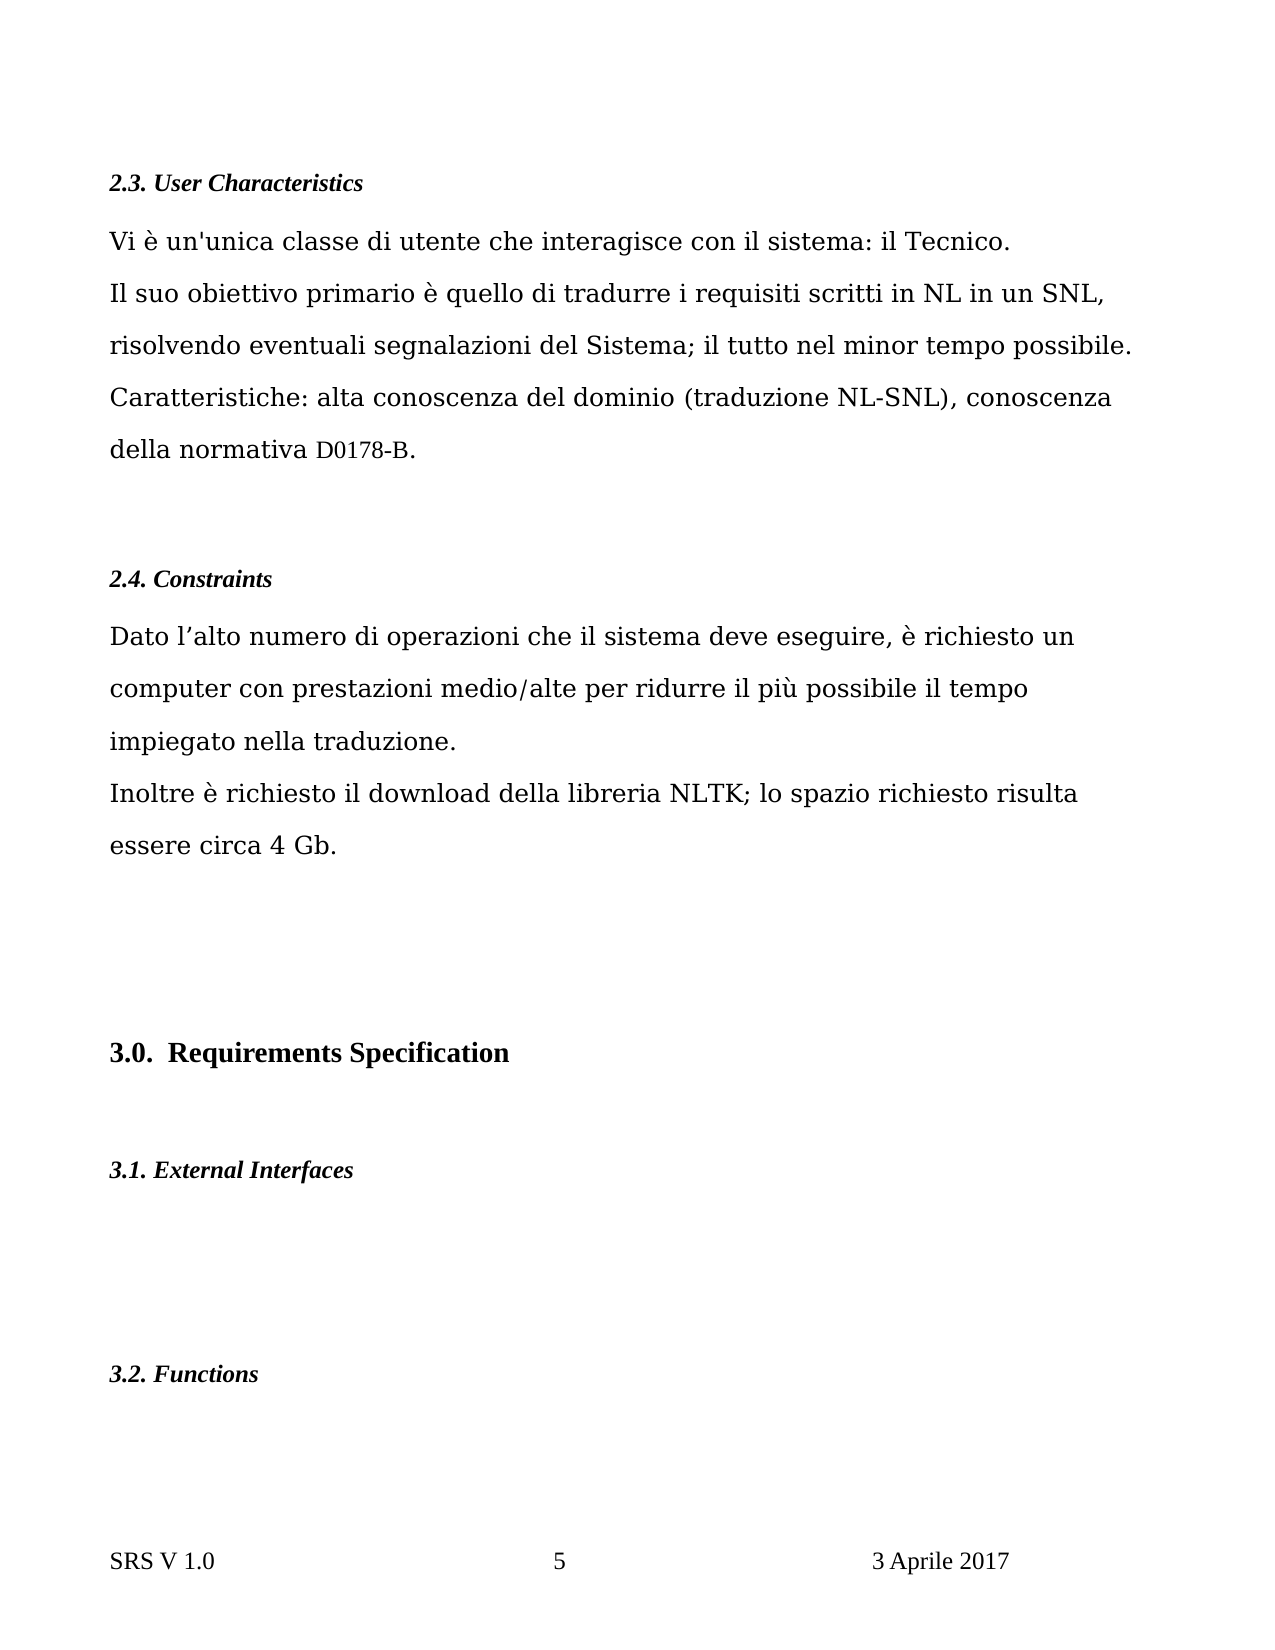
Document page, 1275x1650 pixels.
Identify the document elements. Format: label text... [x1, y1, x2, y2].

subtitle 3.0. Requirements Specification [109, 1021, 1162, 1073]
text Vi è un'unica classe di utente che interagisce con il sistema: il Tecnico. [109, 208, 1162, 260]
subtitle 2.3. User Characteristics [109, 150, 1162, 202]
text Il suo obiettivo primario è quello di tradurre i requisiti scritti in NL in un SNL, risolvendo eventuali segnalazioni del Sistema; il tutto nel minor tempo possibile. Caratteristiche: alta conoscenza del dominio (traduzione NL-SNL), conoscenza della normativa D0178-B. [109, 260, 1162, 469]
subtitle 2.4. Constraints [109, 546, 1162, 598]
subtitle 3.1. External Interfaces [109, 1155, 1162, 1184]
text Inoltre è richiesto il download della libreria NLTK; lo spazio richiesto risulta essere circa 4 Gb. [109, 760, 1162, 864]
subtitle 3.2. Functions [109, 1359, 1162, 1388]
text Dato l’alto numero di operazioni che il sistema deve eseguire, è richiesto un computer con prestazioni medio/alte per ridurre il più possibile il tempo impiegato nella traduzione. [109, 604, 1162, 760]
